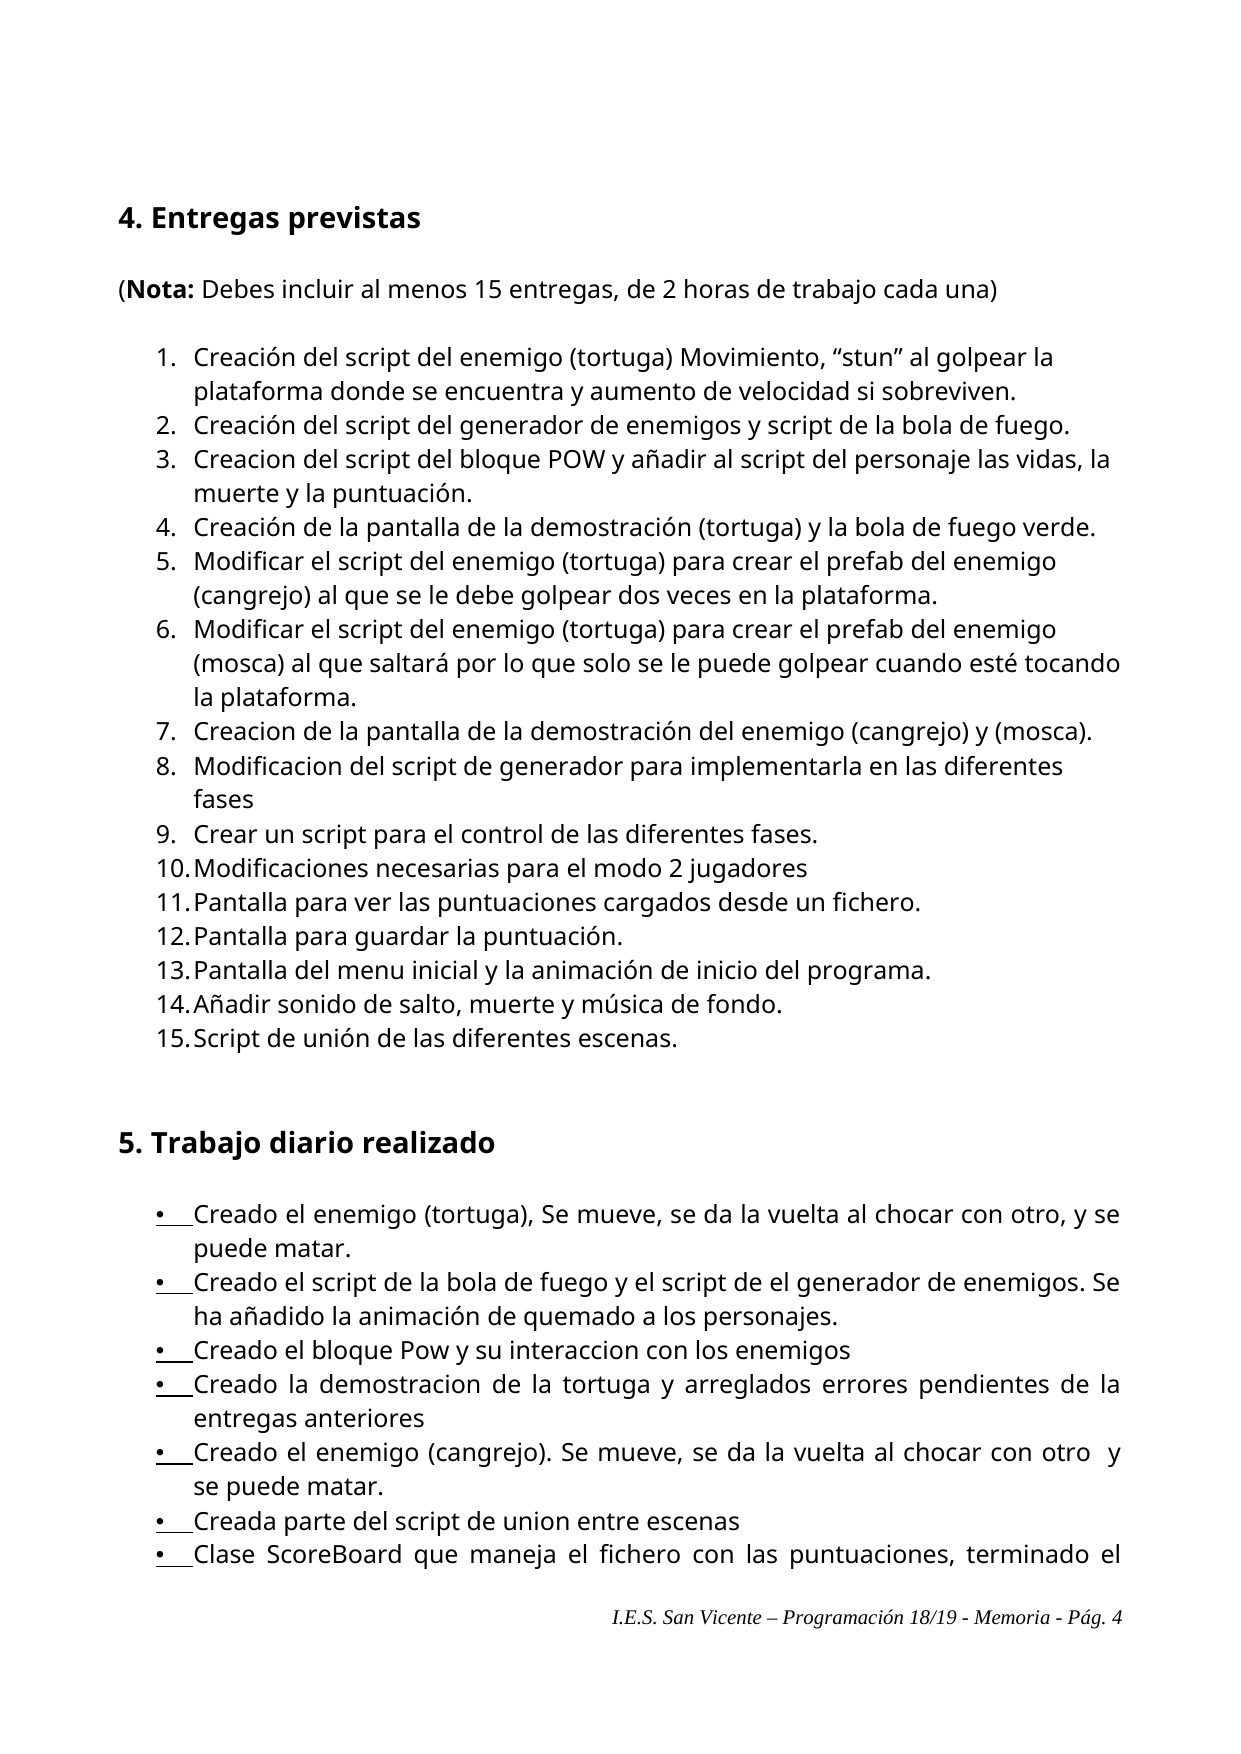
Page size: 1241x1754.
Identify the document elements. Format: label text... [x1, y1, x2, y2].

list Clase ScoreBoard que maneja el fichero con las puntuaciones, terminado el [156, 1537, 1122, 1571]
list Pantalla del menu inicial y la animación de inicio del programa. [156, 952, 1122, 987]
list Modificaciones necesarias para el modo 2 jugadores [156, 850, 1122, 884]
list Creacion de la pantalla de la demostración del enemigo (cangrejo) y (mosca). [156, 714, 1122, 748]
list Modificar el script del enemigo (tortuga) para crear el prefab del enemigo (cangrejo) al que se le debe golpear dos veces en la plataforma. [156, 544, 1122, 612]
list Crear un script para el control de las diferentes fases. [156, 816, 1122, 850]
text (Nota: Debes incluir al menos 15 entregas, de 2 horas de trabajo cada una) [118, 271, 1122, 305]
list Creado el enemigo (tortuga), Se mueve, se da la vuelta al chocar con otro, y se puede matar. [156, 1197, 1122, 1265]
list Creación del script del enemigo (tortuga) Movimiento, “stun” al golpear la plataforma donde se encuentra y aumento de velocidad si sobreviven. [156, 339, 1122, 407]
subtitle 4. Entregas previstas [118, 197, 1122, 237]
list Creación de la pantalla de la demostración (tortuga) y la bola de fuego verde. [156, 510, 1122, 544]
list Creación del script del generador de enemigos y script de la bola de fuego. [156, 407, 1122, 442]
list Creado el enemigo (cangrejo). Se mueve, se da la vuelta al chocar con otro y se puede matar. [156, 1435, 1122, 1503]
list Creado el script de la bola de fuego y el script de el generador de enemigos. Se ha añadido la animación de quemado a los personajes. [156, 1265, 1122, 1333]
list Creada parte del script de union entre escenas [156, 1503, 1122, 1537]
list Modificar el script del enemigo (tortuga) para crear el prefab del enemigo (mosca) al que saltará por lo que solo se le puede golpear cuando esté tocando la plataforma. [156, 612, 1122, 714]
list Añadir sonido de salto, muerte y música de fondo. [156, 987, 1122, 1021]
list Pantalla para ver las puntuaciones cargados desde un fichero. [156, 884, 1122, 918]
list Creacion del script del bloque POW y añadir al script del personaje las vidas, la muerte y la puntuación. [156, 442, 1122, 510]
list Script de unión de las diferentes escenas. [156, 1021, 1122, 1055]
subtitle 5. Trabajo diario realizado [118, 1123, 1122, 1162]
list Pantalla para guardar la puntuación. [156, 918, 1122, 952]
list Creado la demostracion de la tortuga y arreglados errores pendientes de la entregas anteriores [156, 1367, 1122, 1435]
list Modificacion del script de generador para implementarla en las diferentes fases [156, 748, 1122, 816]
list Creado el bloque Pow y su interaccion con los enemigos [156, 1333, 1122, 1367]
